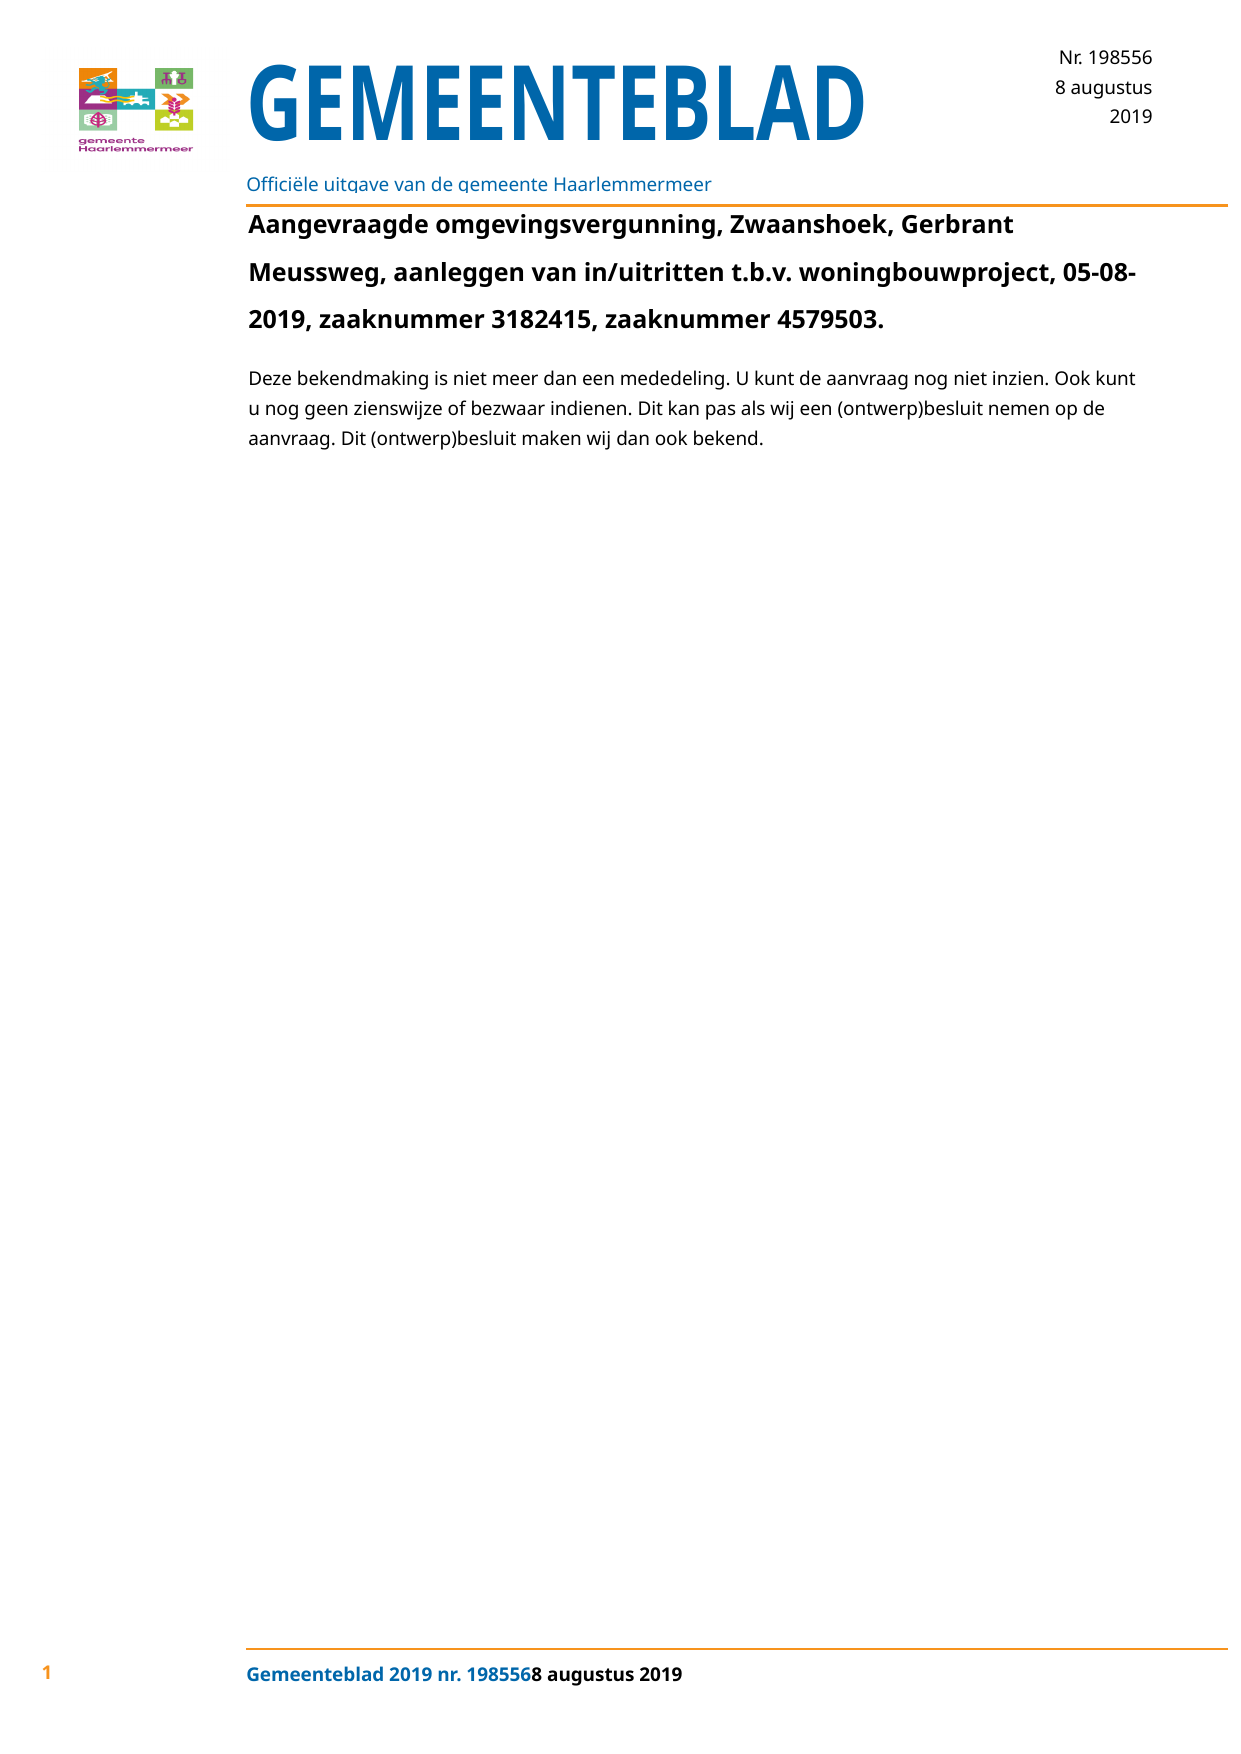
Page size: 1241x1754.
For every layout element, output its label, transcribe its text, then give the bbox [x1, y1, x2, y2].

text Aangevraagde omgevingsvergunning, Zwaanshoek, Gerbrant Meussweg, aanleggen van in/uitritten t.b.v. woningbouwproject, 05-08-2019, zaaknummer 3182415, zaaknummer 4579503. [248, 207, 1152, 336]
text Deze bekendmaking is niet meer dan een mededeling. U kunt de aanvraag nog niet inzien. Ook kunt u nog geen zienswijze of bezwaar indienen. Dit kan pas als wij een (ontwerp)besluit nemen op de aanvraag. Dit (ontwerp)besluit maken wij dan ook bekend. [248, 366, 1152, 450]
picture [41, 47, 231, 172]
